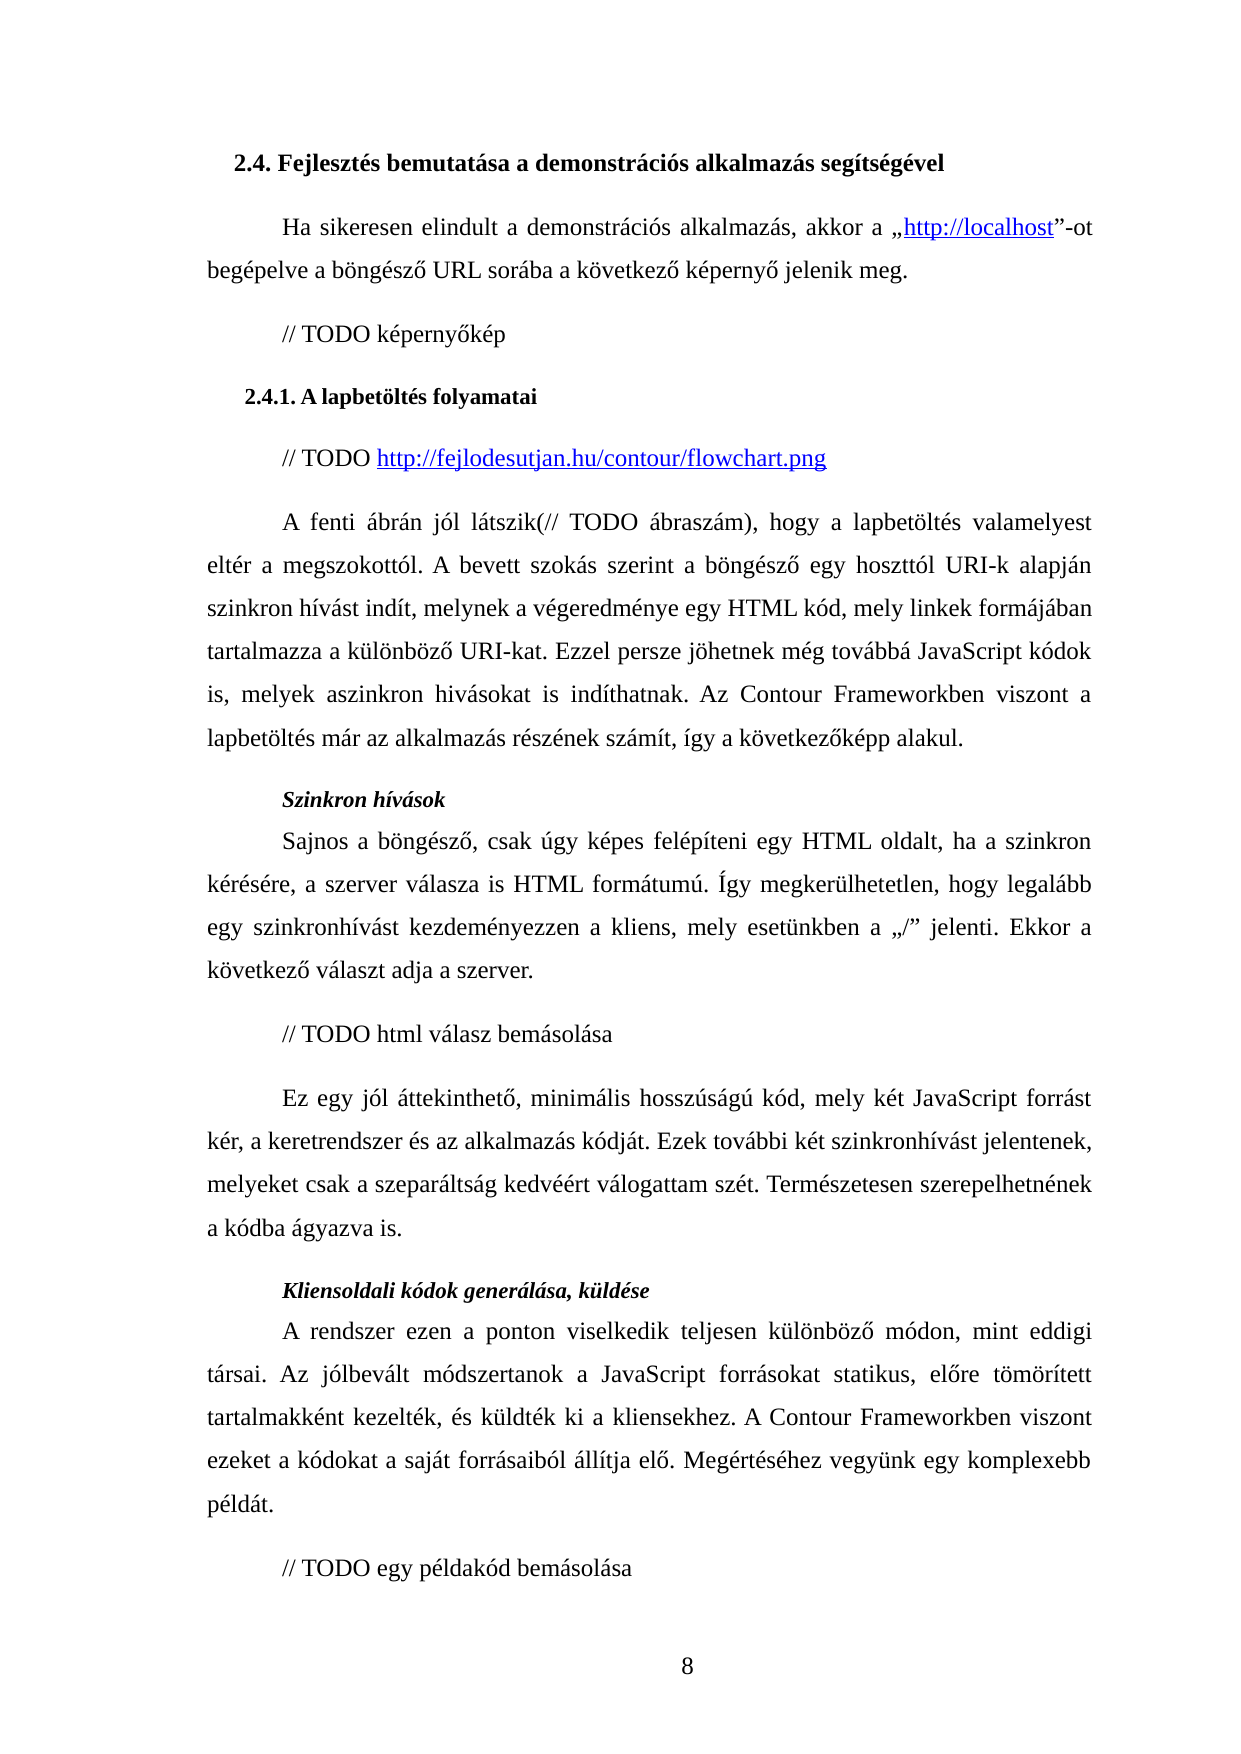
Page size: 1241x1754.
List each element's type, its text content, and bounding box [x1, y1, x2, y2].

text A fenti ábrán jól látszik(// TODO ábraszám), hogy a lapbetöltés valamelyest eltér a megszokottól. A bevett szokás szerint a böngésző egy hoszttól URI-k alapján szinkron hívást indít, melynek a végeredménye egy HTML kód, mely linkek formájában tartalmazza a különböző URI-kat. Ezzel persze jöhetnek még továbbá JavaScript kódok is, melyek aszinkron hivásokat is indíthatnak. Az Contour Frameworkben viszont a lapbetöltés már az alkalmazás részének számít, így a következőképp alakul. [207, 507, 1092, 751]
text // TODO képernyőkép [207, 319, 1092, 347]
text Sajnos a böngésző, csak úgy képes felépíteni egy HTML oldalt, ha a szinkron kérésére, a szerver válasza is HTML formátumú. Így megkerülhetetlen, hogy legalább egy szinkronhívást kezdeményezzen a kliens, mely esetünkben a „/” jelenti. Ekkor a következő választ adja a szerver. [207, 826, 1092, 984]
text // TODO http://fejlodesutjan.hu/contour/flowchart.png [207, 443, 1092, 472]
text Ez egy jól áttekinthető, minimális hosszúságú kód, mely két JavaScript forrást kér, a keretrendszer és az alkalmazás kódját. Ezek további két szinkronhívást jelentenek, melyeket csak a szeparáltság kedvéért válogattam szét. Természetesen szerepelhetnének a kódba ágyazva is. [207, 1083, 1092, 1241]
text A rendszer ezen a ponton viselkedik teljesen különböző módon, mint eddigi társai. Az jólbevált módszertanok a JavaScript forrásokat statikus, előre tömörített tartalmakként kezelték, és küldték ki a kliensekhez. A Contour Frameworkben viszont ezeket a kódokat a saját forrásaiból állítja elő. Megértéséhez vegyünk egy komplexebb példát. [207, 1316, 1092, 1517]
subtitle Szinkron hívások [244, 787, 1092, 813]
text // TODO egy példakód bemásolása [207, 1553, 1092, 1581]
subtitle Kliensoldali kódok generálása, küldése [244, 1277, 1092, 1303]
text // TODO html válasz bemásolása [207, 1019, 1092, 1048]
subtitle 2.4. Fejlesztés bemutatása a demonstrációs alkalmazás segítségével [207, 148, 1092, 176]
subtitle 2.4.1. A lapbetöltés folyamatai [244, 383, 1092, 409]
text Ha sikeresen elindult a demonstrációs alkalmazás, akkor a „http://localhost”-ot begépelve a böngésző URL sorába a következő képernyő jelenik meg. [207, 212, 1092, 283]
